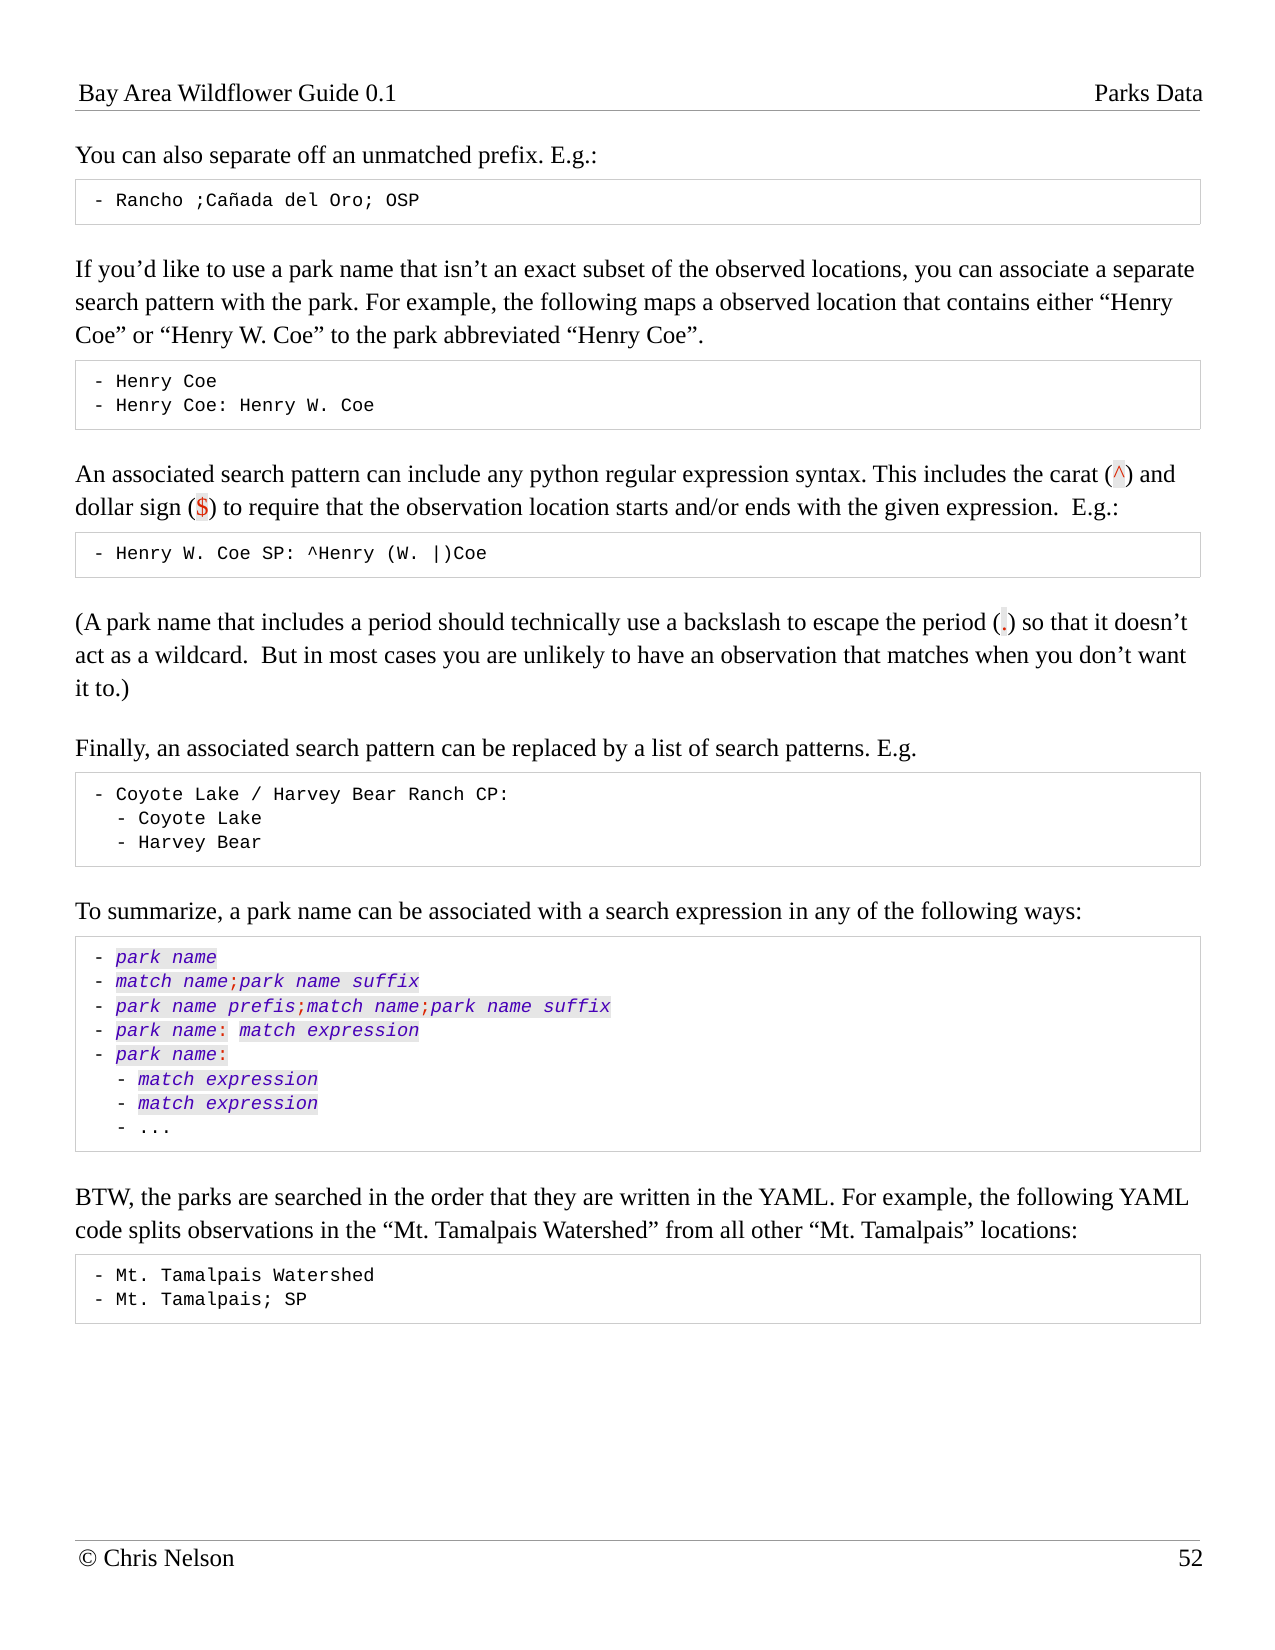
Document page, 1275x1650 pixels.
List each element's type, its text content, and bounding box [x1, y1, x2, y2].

text - Mt. Tamalpais Watershed [76, 1255, 1200, 1278]
text - Henry Coe: Henry W. Coe [76, 384, 1200, 429]
text - Henry Coe [76, 361, 1200, 384]
text (A park name that includes a period should technically use a backslash to escape the period (.) so that it doesn’t act as a wildcard. But in most cases you are unlikely to have an observation that matches when you don’t want it to.) [75, 607, 1200, 702]
text - Mt. Tamalpais; SP [76, 1278, 1200, 1323]
text - Rancho ;Cañada del Oro; OSP [76, 180, 1200, 224]
text - Henry W. Coe SP: ^Henry (W. |)Coe [76, 533, 1200, 577]
text - Harvey Bear [76, 821, 1200, 866]
text - park name: match expression [76, 1009, 1200, 1033]
text - park name: [76, 1033, 1200, 1057]
text An associated search pattern can include any python regular expression syntax. This includes the carat (^) and dollar sign ($) to require that the observation location starts and/or ends with the given expression. E.g.: [75, 459, 1200, 521]
text - Coyote Lake / Harvey Bear Ranch CP: [76, 773, 1200, 797]
text - match expression [76, 1057, 1200, 1082]
text - park name [76, 937, 1200, 960]
text - match name;park name suffix [76, 960, 1200, 984]
text You can also separate off an unmatched prefix. E.g.: [75, 140, 1200, 169]
text - Coyote Lake [76, 797, 1200, 821]
text If you’d like to use a park name that isn’t an exact subset of the observed locations, you can associate a separate search pattern with the park. For example, the following maps a observed location that contains either “Henry Coe” or “Henry W. Coe” to the park abbreviated “Henry Coe”. [75, 254, 1200, 349]
text - ... [76, 1106, 1200, 1151]
text - park name prefis;match name;park name suffix [76, 984, 1200, 1009]
text BTW, the parks are searched in the order that they are written in the YAML. For example, the following YAML code splits observations in the “Mt. Tamalpais Watershed” from all other “Mt. Tamalpais” locations: [75, 1182, 1200, 1243]
text To summarize, a park name can be associated with a search expression in any of the following ways: [75, 896, 1200, 925]
text - match expression [76, 1082, 1200, 1106]
text Finally, an associated search pattern can be replaced by a list of search patterns. E.g. [75, 733, 1200, 762]
